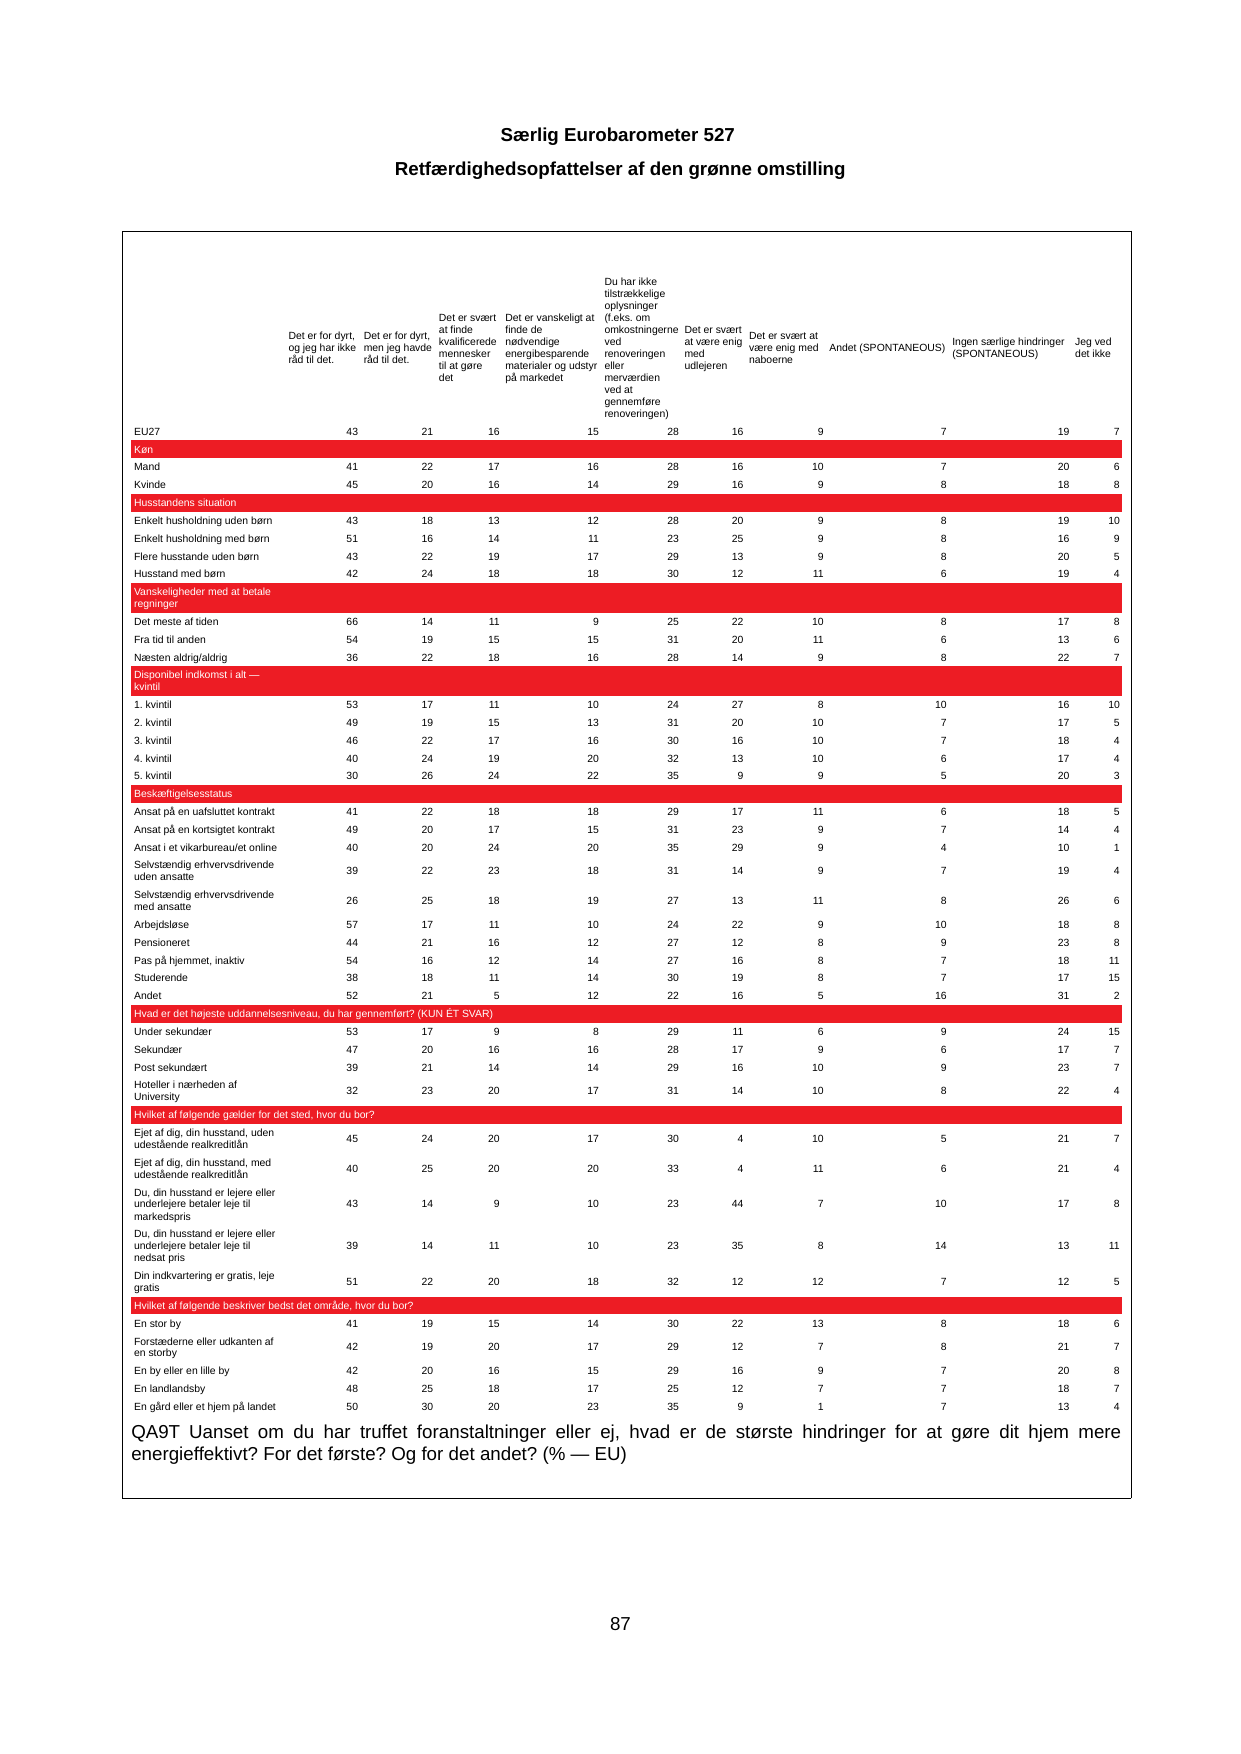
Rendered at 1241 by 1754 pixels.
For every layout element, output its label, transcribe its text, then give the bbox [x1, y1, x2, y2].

table_cell 19 [949, 512, 1072, 529]
table_cell [601, 440, 681, 458]
table_cell 42 [285, 565, 361, 583]
table_cell 16 [826, 987, 949, 1005]
table_cell 30 [285, 767, 361, 785]
table_cell 4 [1072, 821, 1122, 838]
table_cell [1072, 785, 1122, 803]
table_cell 16 [502, 648, 601, 666]
table_cell 49 [285, 714, 361, 731]
table_cell 25 [681, 529, 746, 547]
table_cell [746, 666, 826, 696]
table_cell 26 [361, 767, 436, 785]
table_cell 17 [681, 1040, 746, 1058]
table_cell 16 [949, 529, 1072, 547]
table_cell 4 [1072, 565, 1122, 583]
table_cell 20 [436, 1154, 502, 1183]
table_cell 25 [361, 886, 436, 916]
table_cell 29 [601, 476, 681, 494]
table_cell 17 [949, 1183, 1072, 1225]
table_cell 17 [949, 749, 1072, 767]
table_cell 19 [361, 630, 436, 648]
table_cell [436, 785, 502, 803]
table_cell 7 [826, 969, 949, 987]
table_cell Andet [131, 987, 285, 1005]
table_cell 3 [1072, 767, 1122, 785]
table_cell [1072, 1106, 1122, 1124]
table_cell 21 [361, 423, 436, 440]
table_cell 9 [826, 934, 949, 951]
table_cell 9 [681, 767, 746, 785]
table_cell 10 [502, 1225, 601, 1267]
table_cell 22 [681, 613, 746, 630]
table_cell 22 [361, 731, 436, 749]
table_cell [949, 1106, 1072, 1124]
table_cell 14 [436, 1058, 502, 1076]
table_cell 42 [285, 1362, 361, 1380]
table_cell 6 [826, 565, 949, 583]
table_cell 7 [1072, 1124, 1122, 1153]
table_cell 29 [601, 1332, 681, 1362]
table_cell 22 [361, 803, 436, 821]
table_cell 19 [502, 886, 601, 916]
table_cell 10 [746, 458, 826, 476]
table_cell [746, 440, 826, 458]
table_cell 7 [1072, 1040, 1122, 1058]
table_cell 17 [502, 547, 601, 565]
table_cell 11 [1072, 951, 1122, 969]
table_cell 28 [601, 458, 681, 476]
table_cell 8 [826, 613, 949, 630]
table_header Jeg ved det ikke [1072, 273, 1122, 422]
table_cell 16 [681, 987, 746, 1005]
table_cell 45 [285, 476, 361, 494]
table_cell 5 [746, 987, 826, 1005]
table_header Du har ikke tilstrækkelige oplysninger (f.eks. om omkostningerne ved renoveringen eller merværdien ved at gennemføre renoveringen) [601, 273, 681, 422]
table_cell Under sekundær [131, 1023, 285, 1040]
table_cell 10 [502, 916, 601, 933]
table_cell 31 [601, 856, 681, 886]
table_cell 17 [949, 714, 1072, 731]
table_cell 10 [826, 1183, 949, 1225]
table_cell 26 [285, 886, 361, 916]
table_cell 4 [1072, 749, 1122, 767]
table_cell 14 [502, 476, 601, 494]
table_cell 10 [1072, 696, 1122, 714]
table_cell 35 [601, 767, 681, 785]
table_cell Det meste af tiden [131, 613, 285, 630]
table_cell 16 [361, 951, 436, 969]
table_cell 17 [436, 821, 502, 838]
table_cell 20 [949, 547, 1072, 565]
table_cell 6 [746, 1023, 826, 1040]
table_cell [601, 785, 681, 803]
table_cell 7 [1072, 1380, 1122, 1398]
table_cell 18 [949, 1380, 1072, 1398]
table_cell 52 [285, 987, 361, 1005]
table_cell Ansat i et vikarbureau/et online [131, 838, 285, 856]
table_cell 11 [436, 916, 502, 933]
table_cell [826, 494, 949, 512]
table_cell 8 [1072, 934, 1122, 951]
table_cell Hvilket af følgende beskriver bedst det område, hvor du bor? [131, 1297, 746, 1314]
table_cell 24 [361, 749, 436, 767]
table_cell 9 [436, 1023, 502, 1040]
table_cell 9 [746, 916, 826, 933]
table_cell [681, 440, 746, 458]
table_cell 20 [361, 838, 436, 856]
table_cell 20 [436, 1076, 502, 1106]
table_cell 13 [681, 886, 746, 916]
table_cell 11 [746, 803, 826, 821]
table_cell 43 [285, 423, 361, 440]
table_cell 15 [502, 1362, 601, 1380]
table_cell 10 [826, 916, 949, 933]
table_cell 16 [502, 731, 601, 749]
table_cell 19 [949, 565, 1072, 583]
table_cell Arbejdsløse [131, 916, 285, 933]
table_cell Ansat på en kortsigtet kontrakt [131, 821, 285, 838]
table_cell 17 [502, 1076, 601, 1106]
table_cell 13 [746, 1314, 826, 1332]
table_cell 7 [746, 1380, 826, 1398]
table_cell 16 [436, 476, 502, 494]
table_cell 31 [949, 987, 1072, 1005]
table_cell 17 [361, 916, 436, 933]
table_cell 5 [1072, 1267, 1122, 1297]
table_cell 18 [361, 512, 436, 529]
table_cell 8 [826, 648, 949, 666]
table_cell 20 [361, 821, 436, 838]
table_cell 7 [1072, 648, 1122, 666]
table_cell [1072, 440, 1122, 458]
table_cell [361, 440, 436, 458]
table_cell 22 [949, 1076, 1072, 1106]
table_cell 20 [436, 1124, 502, 1153]
table_cell 10 [826, 696, 949, 714]
table_cell 24 [436, 767, 502, 785]
table_cell Disponibel indkomst i alt — kvintil [131, 666, 285, 696]
table_cell 17 [502, 1124, 601, 1153]
table_cell 32 [285, 1076, 361, 1106]
table_cell [1072, 1297, 1122, 1314]
table_cell 9 [746, 529, 826, 547]
table_cell 15 [502, 423, 601, 440]
table_cell 1. kvintil [131, 696, 285, 714]
table_cell 40 [285, 749, 361, 767]
table_cell 5 [1072, 547, 1122, 565]
table_cell 32 [601, 749, 681, 767]
table_cell 46 [285, 731, 361, 749]
table_cell 8 [826, 512, 949, 529]
table_cell 41 [285, 1314, 361, 1332]
table_cell 7 [826, 821, 949, 838]
table_cell 2. kvintil [131, 714, 285, 731]
table_cell 11 [502, 529, 601, 547]
table_cell 4 [1072, 856, 1122, 886]
table_cell 24 [601, 916, 681, 933]
table_cell [361, 666, 436, 696]
table_cell 7 [826, 458, 949, 476]
table_cell 17 [949, 613, 1072, 630]
table_cell 9 [746, 547, 826, 565]
table_cell 15 [502, 630, 601, 648]
table_cell 14 [502, 969, 601, 987]
table_cell 14 [502, 1314, 601, 1332]
table_cell 24 [949, 1023, 1072, 1040]
table_cell 11 [746, 1154, 826, 1183]
table_cell 28 [601, 1040, 681, 1058]
table_cell 18 [949, 476, 1072, 494]
table_cell 22 [361, 856, 436, 886]
table_cell [502, 583, 601, 613]
table_cell 30 [361, 1398, 436, 1415]
table_cell 7 [826, 1398, 949, 1415]
table_cell 12 [502, 987, 601, 1005]
table_cell 28 [601, 512, 681, 529]
table_cell [285, 666, 361, 696]
table_cell 22 [681, 1314, 746, 1332]
table_cell 54 [285, 951, 361, 969]
table_cell 39 [285, 856, 361, 886]
table_cell 49 [285, 821, 361, 838]
table_cell 20 [361, 1362, 436, 1380]
table_cell Pensioneret [131, 934, 285, 951]
table_cell 18 [949, 951, 1072, 969]
table_cell 14 [949, 821, 1072, 838]
table_cell 20 [361, 1040, 436, 1058]
table_cell Mand [131, 458, 285, 476]
table_cell 9 [502, 613, 601, 630]
table_cell 27 [601, 886, 681, 916]
table_header Det er svært at være enig med naboerne [746, 273, 826, 422]
table_cell [601, 666, 681, 696]
table_cell 19 [361, 1314, 436, 1332]
table_cell 14 [681, 1076, 746, 1106]
table_cell Vanskeligheder med at betale regninger [131, 583, 285, 613]
table_cell 14 [826, 1225, 949, 1267]
table_cell 16 [436, 423, 502, 440]
table_cell En gård eller et hjem på landet [131, 1398, 285, 1415]
table_cell 5 [826, 1124, 949, 1153]
table_cell 35 [601, 838, 681, 856]
table_cell 23 [949, 934, 1072, 951]
table_cell 10 [746, 714, 826, 731]
table_cell 22 [502, 767, 601, 785]
table_cell 44 [681, 1183, 746, 1225]
table_header [131, 273, 285, 422]
table_cell 11 [1072, 1225, 1122, 1267]
table_cell 18 [502, 565, 601, 583]
table_cell 9 [436, 1183, 502, 1225]
table_cell [1072, 494, 1122, 512]
table_cell En stor by [131, 1314, 285, 1332]
table_cell 12 [681, 934, 746, 951]
table_cell 11 [746, 886, 826, 916]
table_cell 22 [361, 458, 436, 476]
table_cell 21 [361, 934, 436, 951]
table_cell Pas på hjemmet, inaktiv [131, 951, 285, 969]
table_cell [601, 494, 681, 512]
table_cell 10 [746, 731, 826, 749]
table_cell 21 [949, 1332, 1072, 1362]
table_cell 7 [826, 714, 949, 731]
table_cell 29 [601, 1023, 681, 1040]
table_cell [949, 494, 1072, 512]
table_cell 50 [285, 1398, 361, 1415]
table_cell 41 [285, 803, 361, 821]
table_cell [681, 583, 746, 613]
table_cell 9 [746, 512, 826, 529]
table_cell 31 [601, 630, 681, 648]
table_cell 18 [949, 1314, 1072, 1332]
table_cell 18 [436, 886, 502, 916]
table_cell 30 [601, 731, 681, 749]
table_cell [949, 1297, 1072, 1314]
table_cell 8 [1072, 476, 1122, 494]
table_cell Du, din husstand er lejere eller underlejere betaler leje til nedsat pris [131, 1225, 285, 1267]
table_cell 14 [361, 1225, 436, 1267]
table_cell 4 [1072, 1154, 1122, 1183]
table_cell 14 [361, 613, 436, 630]
table_cell 44 [285, 934, 361, 951]
table_cell 43 [285, 512, 361, 529]
table_cell 19 [436, 547, 502, 565]
table_cell 8 [746, 934, 826, 951]
table_cell 1 [746, 1398, 826, 1415]
table_cell 28 [601, 648, 681, 666]
table_cell En by eller en lille by [131, 1362, 285, 1380]
table_cell 18 [949, 803, 1072, 821]
table_cell 15 [436, 1314, 502, 1332]
table_cell 12 [681, 565, 746, 583]
table_cell 11 [436, 696, 502, 714]
table_cell 2 [1072, 987, 1122, 1005]
table_cell 10 [746, 749, 826, 767]
table_cell 9 [826, 1058, 949, 1076]
table_cell 12 [681, 1380, 746, 1398]
table_cell Ejet af dig, din husstand, med udestående realkreditlån [131, 1154, 285, 1183]
table_cell [502, 785, 601, 803]
table_cell Post sekundært [131, 1058, 285, 1076]
table_cell 31 [601, 1076, 681, 1106]
table_cell 13 [949, 1398, 1072, 1415]
table_cell 35 [681, 1225, 746, 1267]
table_cell 17 [681, 803, 746, 821]
table_cell 14 [681, 856, 746, 886]
table_cell 16 [681, 1058, 746, 1076]
table_cell 15 [1072, 969, 1122, 987]
table_cell 5 [826, 767, 949, 785]
table_cell 8 [1072, 916, 1122, 933]
table_cell 8 [826, 1332, 949, 1362]
table_cell 31 [601, 714, 681, 731]
table_cell 27 [601, 951, 681, 969]
table_cell 18 [502, 856, 601, 886]
table_cell 20 [436, 1267, 502, 1297]
table_cell [502, 440, 601, 458]
table_cell 8 [826, 529, 949, 547]
table_cell 16 [681, 476, 746, 494]
table_cell 53 [285, 696, 361, 714]
table_cell 6 [1072, 630, 1122, 648]
table_cell 23 [361, 1076, 436, 1106]
table_cell 8 [502, 1023, 601, 1040]
table_cell 8 [746, 696, 826, 714]
table_cell 24 [361, 1124, 436, 1153]
table_cell [285, 583, 361, 613]
table_cell 51 [285, 1267, 361, 1297]
table_cell 11 [436, 1225, 502, 1267]
table_cell 13 [681, 547, 746, 565]
table_cell 12 [746, 1267, 826, 1297]
table_cell [681, 666, 746, 696]
table_cell 13 [436, 512, 502, 529]
table_cell 17 [949, 1040, 1072, 1058]
table_cell [949, 785, 1072, 803]
table_cell 4. kvintil [131, 749, 285, 767]
table_cell 20 [502, 838, 601, 856]
table_cell [285, 440, 361, 458]
table_cell 1 [1072, 838, 1122, 856]
table_cell 30 [601, 1314, 681, 1332]
table_cell [746, 1297, 826, 1314]
table_cell 9 [826, 1023, 949, 1040]
table_cell 9 [681, 1398, 746, 1415]
table_cell 57 [285, 916, 361, 933]
table_cell 28 [601, 423, 681, 440]
table_cell 32 [601, 1267, 681, 1297]
table_cell 8 [1072, 1183, 1122, 1225]
table_cell 10 [949, 838, 1072, 856]
table_cell 16 [436, 1362, 502, 1380]
table_cell Kvinde [131, 476, 285, 494]
table_cell Enkelt husholdning uden børn [131, 512, 285, 529]
table_cell 29 [601, 1362, 681, 1380]
table_cell Flere husstande uden børn [131, 547, 285, 565]
table_cell 13 [949, 1225, 1072, 1267]
table_cell 15 [436, 714, 502, 731]
table_cell 66 [285, 613, 361, 630]
table_cell 10 [746, 1124, 826, 1153]
table_cell 15 [1072, 1023, 1122, 1040]
table_cell 8 [826, 1076, 949, 1106]
table_cell 14 [436, 529, 502, 547]
table_cell 13 [949, 630, 1072, 648]
table_cell [746, 785, 826, 803]
table_cell 23 [949, 1058, 1072, 1076]
table_cell 21 [949, 1154, 1072, 1183]
table_cell 9 [746, 423, 826, 440]
table_cell 35 [601, 1398, 681, 1415]
table_cell 29 [601, 547, 681, 565]
table_cell 39 [285, 1225, 361, 1267]
table_header Det er for dyrt, og jeg har ikke råd til det. [285, 273, 361, 422]
table_cell [601, 583, 681, 613]
table_cell 18 [502, 1267, 601, 1297]
table_cell Du, din husstand er lejere eller underlejere betaler leje til markedspris [131, 1183, 285, 1225]
table_cell Selvstændig erhvervsdrivende uden ansatte [131, 856, 285, 886]
table_cell 9 [746, 838, 826, 856]
table_cell 26 [949, 886, 1072, 916]
table_cell 16 [436, 934, 502, 951]
table_cell 6 [826, 749, 949, 767]
table_cell 16 [681, 731, 746, 749]
table_cell 10 [502, 696, 601, 714]
table_cell 25 [361, 1380, 436, 1398]
table_cell 8 [826, 886, 949, 916]
table_cell Husstand med børn [131, 565, 285, 583]
table_cell [826, 583, 949, 613]
table_cell 22 [361, 648, 436, 666]
table_cell [826, 1297, 949, 1314]
table_cell [949, 583, 1072, 613]
table_cell 54 [285, 630, 361, 648]
table_cell [746, 494, 826, 512]
table_cell 20 [949, 1362, 1072, 1380]
table_cell 4 [681, 1154, 746, 1183]
table_cell 30 [601, 565, 681, 583]
table_cell 4 [1072, 731, 1122, 749]
table_cell [502, 666, 601, 696]
table_cell 12 [681, 1267, 746, 1297]
table_cell Ansat på en uafsluttet kontrakt [131, 803, 285, 821]
table_cell 25 [601, 613, 681, 630]
table_cell 19 [681, 969, 746, 987]
table_cell 27 [601, 934, 681, 951]
table_cell 11 [436, 969, 502, 987]
table_cell 30 [601, 1124, 681, 1153]
table_cell 19 [949, 423, 1072, 440]
table_cell 9 [746, 1362, 826, 1380]
table_cell [826, 785, 949, 803]
table_cell 9 [746, 767, 826, 785]
table_cell 16 [502, 458, 601, 476]
table_cell 21 [361, 1058, 436, 1076]
table_cell 40 [285, 1154, 361, 1183]
table_cell 18 [436, 803, 502, 821]
table_cell Hvad er det højeste uddannelsesniveau, du har gennemført? (KUN ÉT SVAR) [131, 1005, 949, 1023]
table_cell 16 [436, 1040, 502, 1058]
table_cell 14 [502, 1058, 601, 1076]
table_cell 13 [681, 749, 746, 767]
table_cell 6 [1072, 1314, 1122, 1332]
table_cell 40 [285, 838, 361, 856]
table_header Det er for dyrt, men jeg havde råd til det. [361, 273, 436, 422]
table_cell 4 [1072, 1398, 1122, 1415]
table_cell 17 [361, 696, 436, 714]
table_cell 16 [681, 458, 746, 476]
table_cell En landlandsby [131, 1380, 285, 1398]
table_cell Fra tid til anden [131, 630, 285, 648]
table_cell 39 [285, 1058, 361, 1076]
table_cell EU27 [131, 423, 285, 440]
table_cell 4 [1072, 1076, 1122, 1106]
table_cell 12 [436, 951, 502, 969]
table_cell 42 [285, 1332, 361, 1362]
table_cell 7 [826, 1267, 949, 1297]
table_cell 20 [436, 1332, 502, 1362]
table_cell 10 [502, 1183, 601, 1225]
table_cell 25 [361, 1154, 436, 1183]
table_cell 53 [285, 1023, 361, 1040]
table_cell 12 [502, 934, 601, 951]
table_cell [361, 583, 436, 613]
table_cell [826, 1106, 949, 1124]
table_cell [285, 494, 361, 512]
table_cell [361, 494, 436, 512]
table_cell 43 [285, 1183, 361, 1225]
table_cell 48 [285, 1380, 361, 1398]
table_cell 13 [502, 714, 601, 731]
table_cell 23 [436, 856, 502, 886]
table_cell 16 [681, 1362, 746, 1380]
table_cell 12 [949, 1267, 1072, 1297]
table_cell Forstæderne eller udkanten af en storby [131, 1332, 285, 1362]
table_cell 20 [502, 749, 601, 767]
table_cell [361, 785, 436, 803]
table_cell [681, 494, 746, 512]
table_cell 14 [681, 648, 746, 666]
table_cell 20 [502, 1154, 601, 1183]
table_cell 9 [1072, 529, 1122, 547]
table_cell 24 [436, 838, 502, 856]
table_cell [285, 785, 361, 803]
table_cell 16 [502, 1040, 601, 1058]
table_cell 18 [949, 916, 1072, 933]
table_cell 16 [681, 951, 746, 969]
table_cell 23 [601, 1183, 681, 1225]
table_cell Beskæftigelsesstatus [131, 785, 285, 803]
table_cell 8 [826, 476, 949, 494]
table_cell 16 [949, 696, 1072, 714]
table_cell [436, 583, 502, 613]
table_cell 8 [1072, 613, 1122, 630]
table_cell 8 [746, 969, 826, 987]
table_cell 36 [285, 648, 361, 666]
table_cell Enkelt husholdning med børn [131, 529, 285, 547]
table_cell 20 [681, 630, 746, 648]
table_cell 7 [826, 423, 949, 440]
table_cell 17 [361, 1023, 436, 1040]
table_cell 10 [746, 613, 826, 630]
table_cell [1072, 583, 1122, 613]
table_cell Hvilket af følgende gælder for det sted, hvor du bor? [131, 1106, 826, 1124]
table_cell 38 [285, 969, 361, 987]
table_cell [949, 440, 1072, 458]
table_cell 16 [681, 423, 746, 440]
table_cell 18 [436, 1380, 502, 1398]
table_cell 17 [502, 1332, 601, 1362]
table_cell 18 [502, 803, 601, 821]
table_cell 18 [361, 969, 436, 987]
table_cell 12 [681, 1332, 746, 1362]
table_cell 11 [436, 613, 502, 630]
table_cell 17 [436, 731, 502, 749]
table_cell 20 [436, 1398, 502, 1415]
table_cell 11 [746, 630, 826, 648]
table_cell [746, 583, 826, 613]
table_cell 7 [826, 1362, 949, 1380]
table_cell 9 [746, 476, 826, 494]
table_cell 9 [746, 648, 826, 666]
table_cell 30 [601, 969, 681, 987]
table_cell 8 [1072, 1362, 1122, 1380]
table_cell Ejet af dig, din husstand, uden udestående realkreditlån [131, 1124, 285, 1153]
table_cell 16 [361, 529, 436, 547]
table_cell 17 [949, 969, 1072, 987]
table_cell 7 [826, 856, 949, 886]
table_cell 19 [949, 856, 1072, 886]
table_cell 17 [502, 1380, 601, 1398]
table_cell 23 [681, 821, 746, 838]
table_cell 6 [826, 630, 949, 648]
table_cell 7 [746, 1332, 826, 1362]
table_cell [1072, 1005, 1122, 1023]
table_cell 12 [502, 512, 601, 529]
table_cell 10 [746, 1076, 826, 1106]
table_cell 6 [1072, 458, 1122, 476]
table_cell 7 [746, 1183, 826, 1225]
table_cell 17 [436, 458, 502, 476]
table_cell Køn [131, 440, 285, 458]
table_cell 29 [601, 803, 681, 821]
table_cell [681, 785, 746, 803]
table_cell 22 [361, 547, 436, 565]
table_cell 8 [746, 1225, 826, 1267]
table_cell 8 [826, 1314, 949, 1332]
table_cell Studerende [131, 969, 285, 987]
table_header Det er svært at være enig med udlejeren [681, 273, 746, 422]
table_cell 11 [681, 1023, 746, 1040]
table_cell 7 [826, 1380, 949, 1398]
table_cell 3. kvintil [131, 731, 285, 749]
table_cell 6 [826, 803, 949, 821]
table_cell Hoteller i nærheden af University [131, 1076, 285, 1106]
table_cell 18 [436, 648, 502, 666]
table_cell 7 [826, 951, 949, 969]
table_cell 22 [949, 648, 1072, 666]
table_cell 4 [681, 1124, 746, 1153]
table_cell 25 [601, 1380, 681, 1398]
table_cell [1072, 666, 1122, 696]
table_cell 45 [285, 1124, 361, 1153]
table_cell 9 [746, 856, 826, 886]
table_cell 10 [746, 1058, 826, 1076]
table_cell 20 [949, 767, 1072, 785]
table_cell 6 [826, 1154, 949, 1183]
table_cell 7 [1072, 423, 1122, 440]
table_cell [436, 666, 502, 696]
table_cell 21 [949, 1124, 1072, 1153]
table_cell 18 [949, 731, 1072, 749]
table_cell 51 [285, 529, 361, 547]
table_cell 10 [1072, 512, 1122, 529]
table_header Andet (SPONTANEOUS) [826, 273, 949, 422]
table_cell [436, 494, 502, 512]
table_cell 27 [681, 696, 746, 714]
table_cell 22 [361, 1267, 436, 1297]
table_cell Næsten aldrig/aldrig [131, 648, 285, 666]
table_cell 21 [361, 987, 436, 1005]
table_cell 15 [436, 630, 502, 648]
table_cell 19 [361, 1332, 436, 1362]
table_cell [436, 440, 502, 458]
table_cell 33 [601, 1154, 681, 1183]
table_cell 22 [601, 987, 681, 1005]
table_cell 24 [601, 696, 681, 714]
table_cell 47 [285, 1040, 361, 1058]
table_cell 6 [1072, 886, 1122, 916]
table_cell 5 [1072, 714, 1122, 731]
table_cell Husstandens situation [131, 494, 285, 512]
table_header Det er vanskeligt at finde de nødvendige energibesparende materialer og udstyr på markedet [502, 273, 601, 422]
text QA9T Uanset om du har truffet foranstaltninger eller ej, hvad er de største hindringer for at gøre dit hjem mere energieffektivt? For det første? Og for det andet? (% — EU) [131, 1421, 1122, 1464]
table_cell Din indkvartering er gratis, leje gratis [131, 1267, 285, 1297]
table_header Det er svært at finde kvalificerede mennesker til at gøre det [436, 273, 502, 422]
table_cell 5. kvintil [131, 767, 285, 785]
table_cell 7 [1072, 1058, 1122, 1076]
table_cell 20 [361, 476, 436, 494]
table_cell [826, 666, 949, 696]
table_cell 6 [826, 1040, 949, 1058]
table_header Ingen særlige hindringer (SPONTANEOUS) [949, 273, 1072, 422]
table_cell 14 [361, 1183, 436, 1225]
table_cell [502, 494, 601, 512]
table_cell 4 [826, 838, 949, 856]
table_cell 22 [681, 916, 746, 933]
table_cell 29 [681, 838, 746, 856]
table_cell [949, 666, 1072, 696]
table_cell 23 [502, 1398, 601, 1415]
table_cell 5 [1072, 803, 1122, 821]
table_cell 7 [826, 731, 949, 749]
table_cell 20 [949, 458, 1072, 476]
table_cell 5 [436, 987, 502, 1005]
table_cell 19 [361, 714, 436, 731]
table_cell 7 [1072, 1332, 1122, 1362]
table_cell 8 [746, 951, 826, 969]
table_cell Sekundær [131, 1040, 285, 1058]
table_cell 24 [361, 565, 436, 583]
table_cell 9 [746, 821, 826, 838]
table_cell 41 [285, 458, 361, 476]
table_cell 15 [502, 821, 601, 838]
table_cell 29 [601, 1058, 681, 1076]
table_cell 11 [746, 565, 826, 583]
table_cell 20 [681, 512, 746, 529]
table_cell 9 [746, 1040, 826, 1058]
table_cell [949, 1005, 1072, 1023]
table_cell 14 [502, 951, 601, 969]
table_cell 8 [826, 547, 949, 565]
table_cell [826, 440, 949, 458]
table_cell 20 [681, 714, 746, 731]
table_cell 43 [285, 547, 361, 565]
table_cell Selvstændig erhvervsdrivende med ansatte [131, 886, 285, 916]
table_cell 19 [436, 749, 502, 767]
table_cell 31 [601, 821, 681, 838]
table_cell 18 [436, 565, 502, 583]
table_cell 23 [601, 1225, 681, 1267]
table_cell 23 [601, 529, 681, 547]
